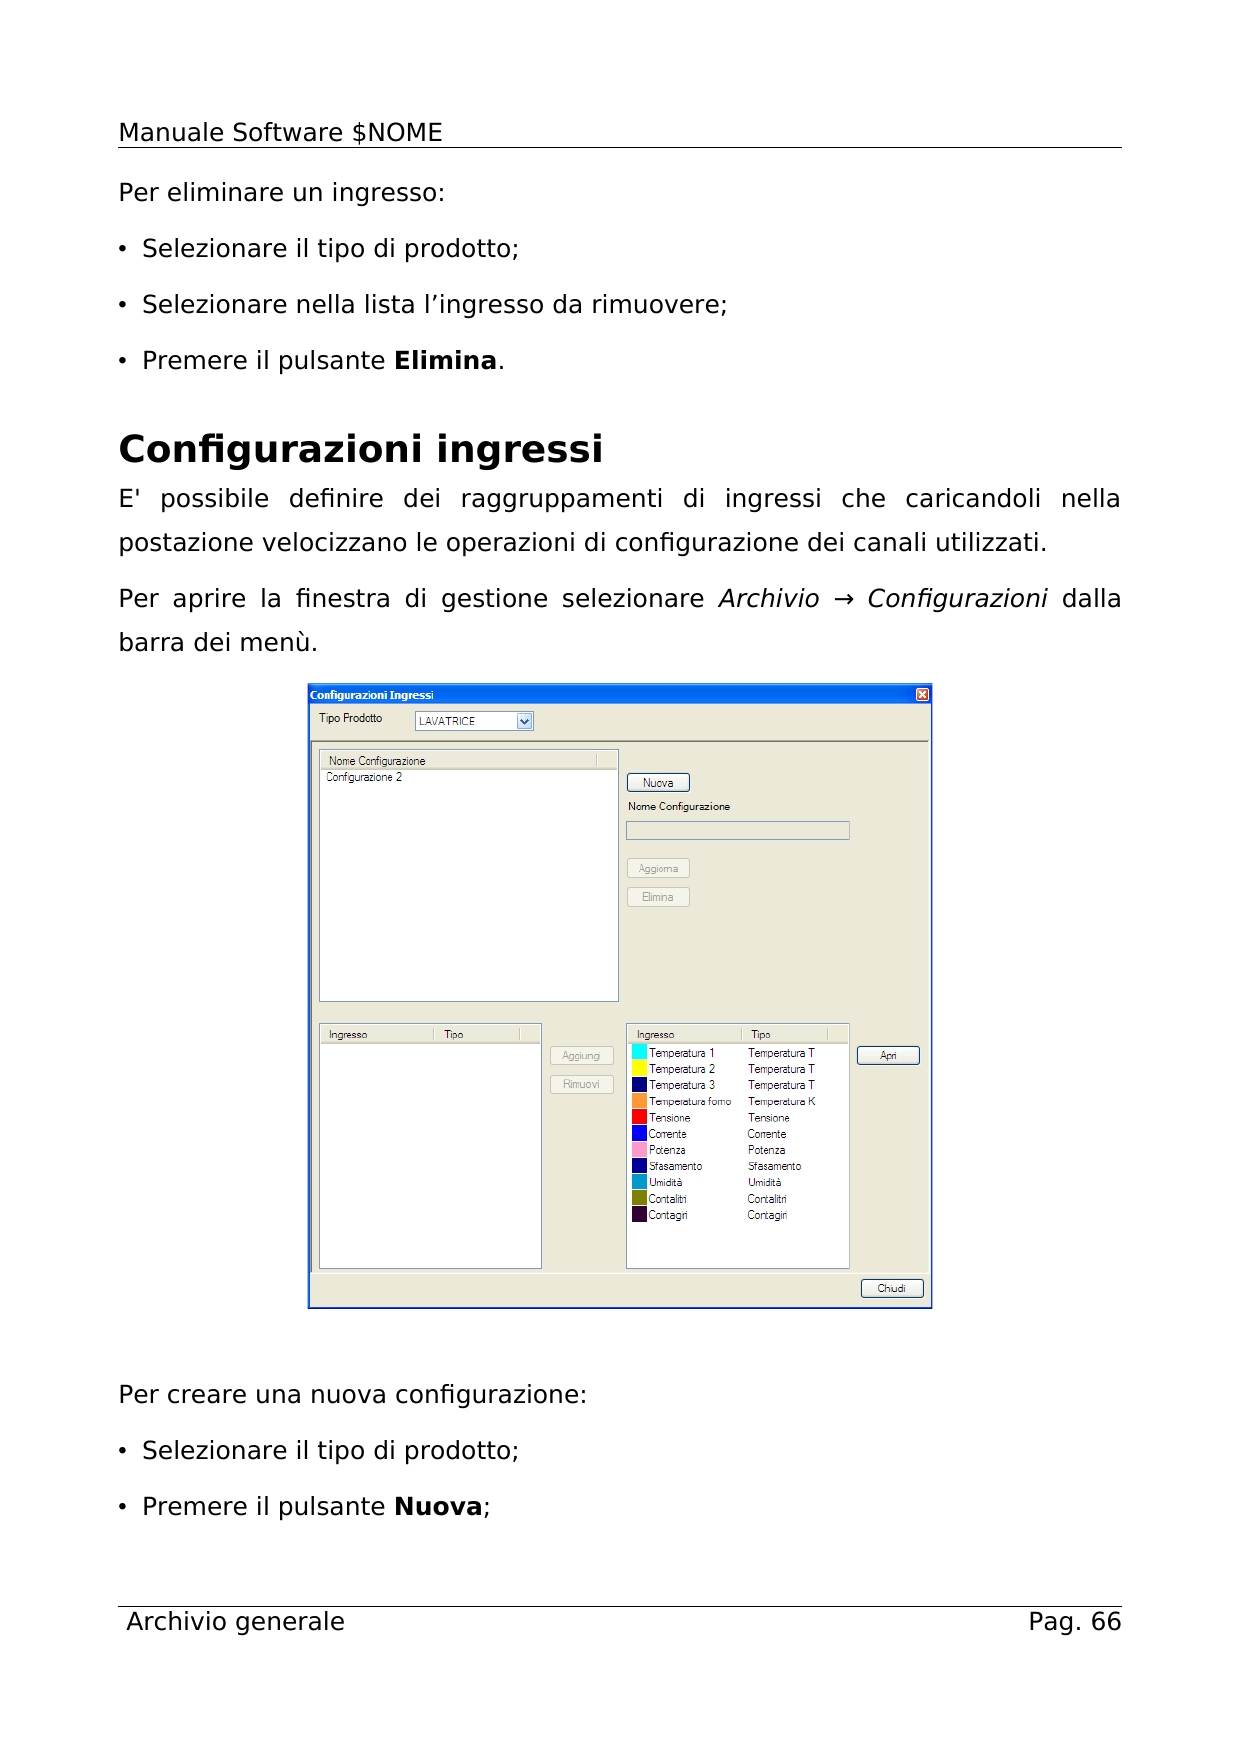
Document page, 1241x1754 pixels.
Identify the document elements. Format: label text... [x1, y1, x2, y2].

list Premere il pulsante Elimina. [118, 347, 1122, 376]
subtitle Configurazioni ingressi [118, 428, 1122, 471]
list Premere il pulsante Nuova; [118, 1492, 1122, 1521]
text E' possibile definire dei raggruppamenti di ingressi che caricandoli nella postazione velocizzano le operazioni di configurazione dei canali utilizzati. [118, 484, 1122, 557]
text Per creare una nuova configurazione: [118, 1380, 1122, 1409]
text Per aprire la finestra di gestione selezionare Archivio → Configurazioni dalla barra dei menù. [118, 584, 1122, 657]
list Selezionare il tipo di prodotto; [118, 1436, 1122, 1465]
list Selezionare il tipo di prodotto; [118, 234, 1122, 263]
picture [307, 683, 933, 1309]
text Per eliminare un ingresso: [118, 178, 1122, 207]
list Selezionare nella lista l’ingresso da rimuovere; [118, 290, 1122, 319]
